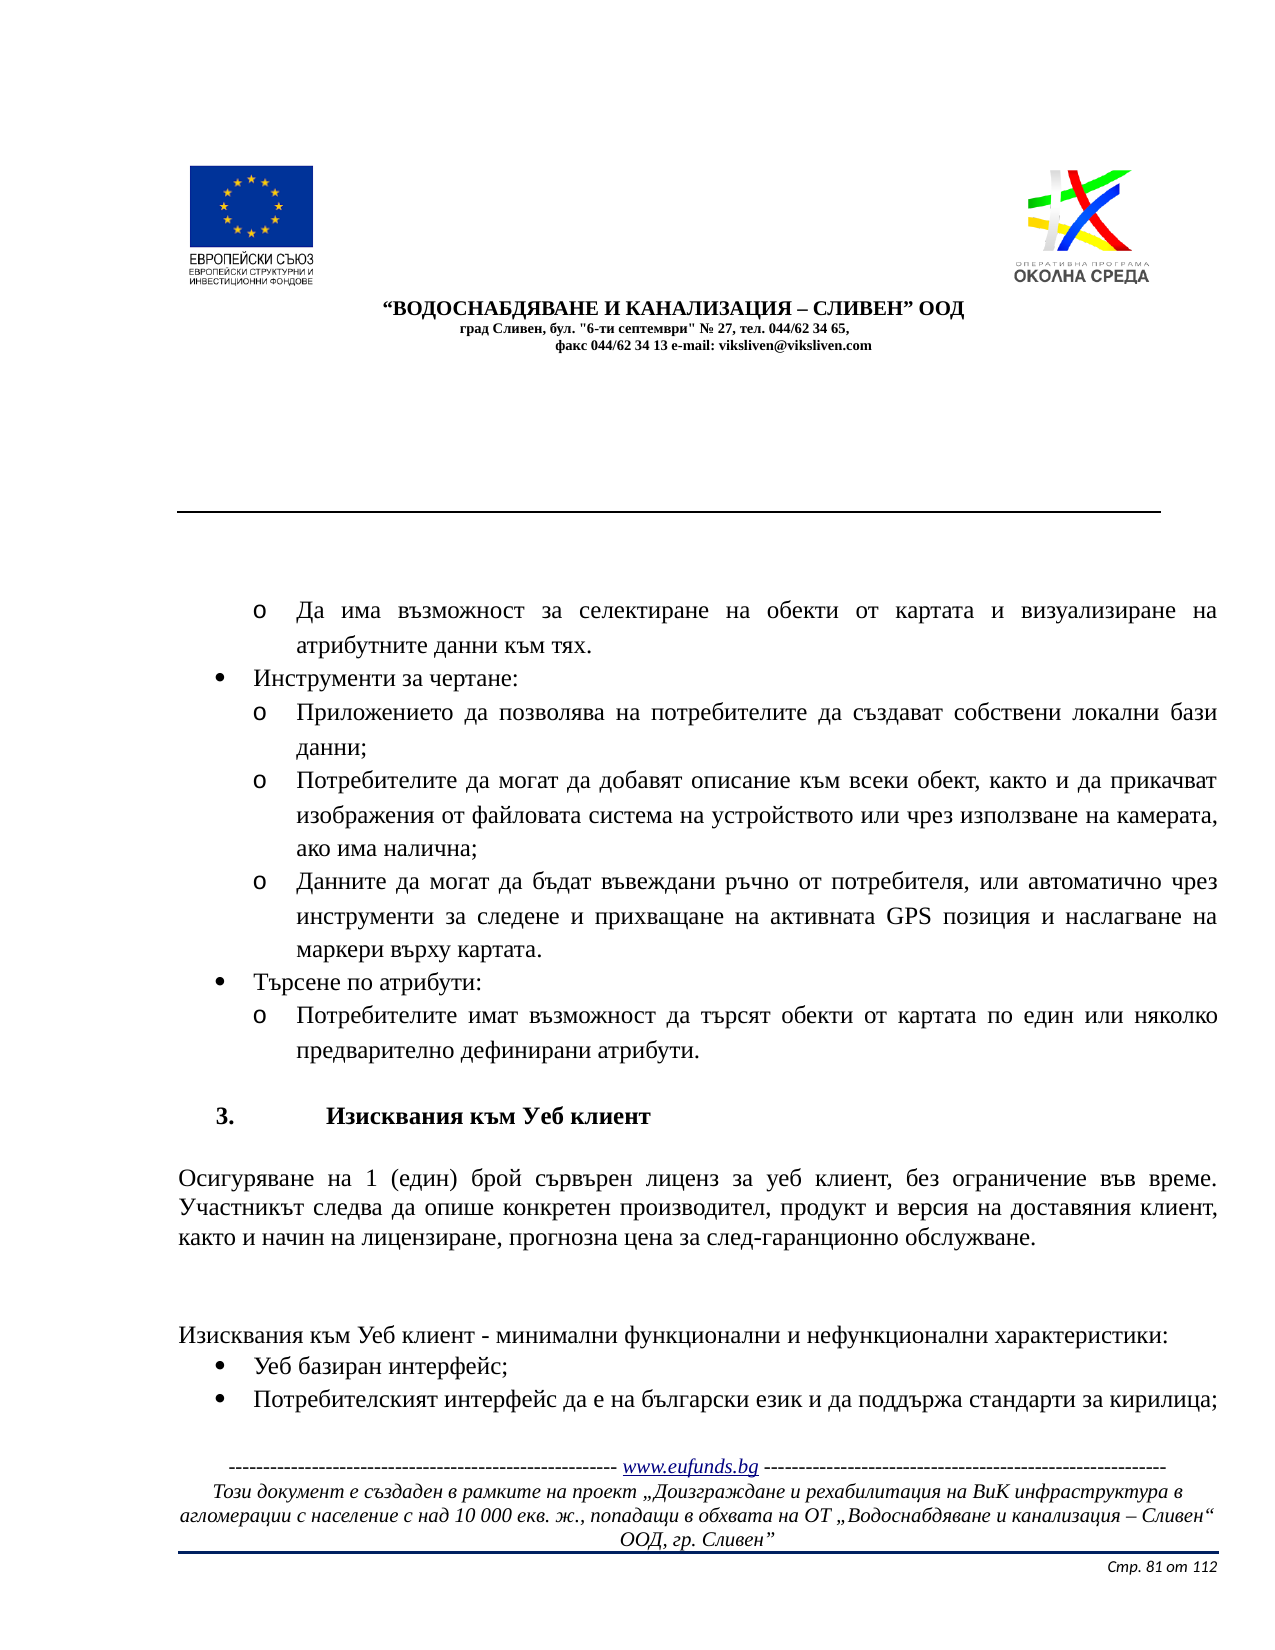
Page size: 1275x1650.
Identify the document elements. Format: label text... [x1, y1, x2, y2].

list Търсене по атрибути: [216, 967, 1219, 996]
list Потребителите да могат да добавят описание към всеки обект, както и да прикачват изображения от файловата система на устройството или чрез използване на камерата, ако има налична; [252, 765, 1219, 862]
list Приложението да позволява на потребителите да създават собствени локални бази данни; [252, 697, 1219, 760]
list Данните да могат да бъдат въвеждани ръчно от потребителя, или автоматично чрез инструменти за следене и прихващане на активната GPS позиция и наслагване на маркери върху картата. [252, 866, 1219, 963]
list Потребителите имат възможност да търсят обекти от картата по един или няколко предварително дефинирани атрибути. [252, 1000, 1219, 1064]
text Изисквания към Уеб клиент - минимални функционални и нефункционални характеристики: [178, 1320, 1219, 1349]
list Уеб базиран интерфейс; [216, 1351, 1219, 1380]
list Потребителският интерфейс да е на български език и да поддържа стандарти за кирилица; [216, 1384, 1219, 1413]
text Осигуряване на 1 (един) брой сървърен лиценз за уеб клиент, без ограничение във време. Участникът следва да опише конкретен производител, продукт и версия на доставяния клиент, както и начин на лицензиране, прогнозна цена за след-гаранционно обслужване. [178, 1163, 1219, 1251]
subtitle Изисквания към Уеб клиент [216, 1101, 1219, 1130]
list Да има възможност за селектиране на обекти от картата и визуализиране на атрибутните данни към тях. [252, 595, 1219, 659]
list Инструменти за чертане: [216, 663, 1219, 692]
